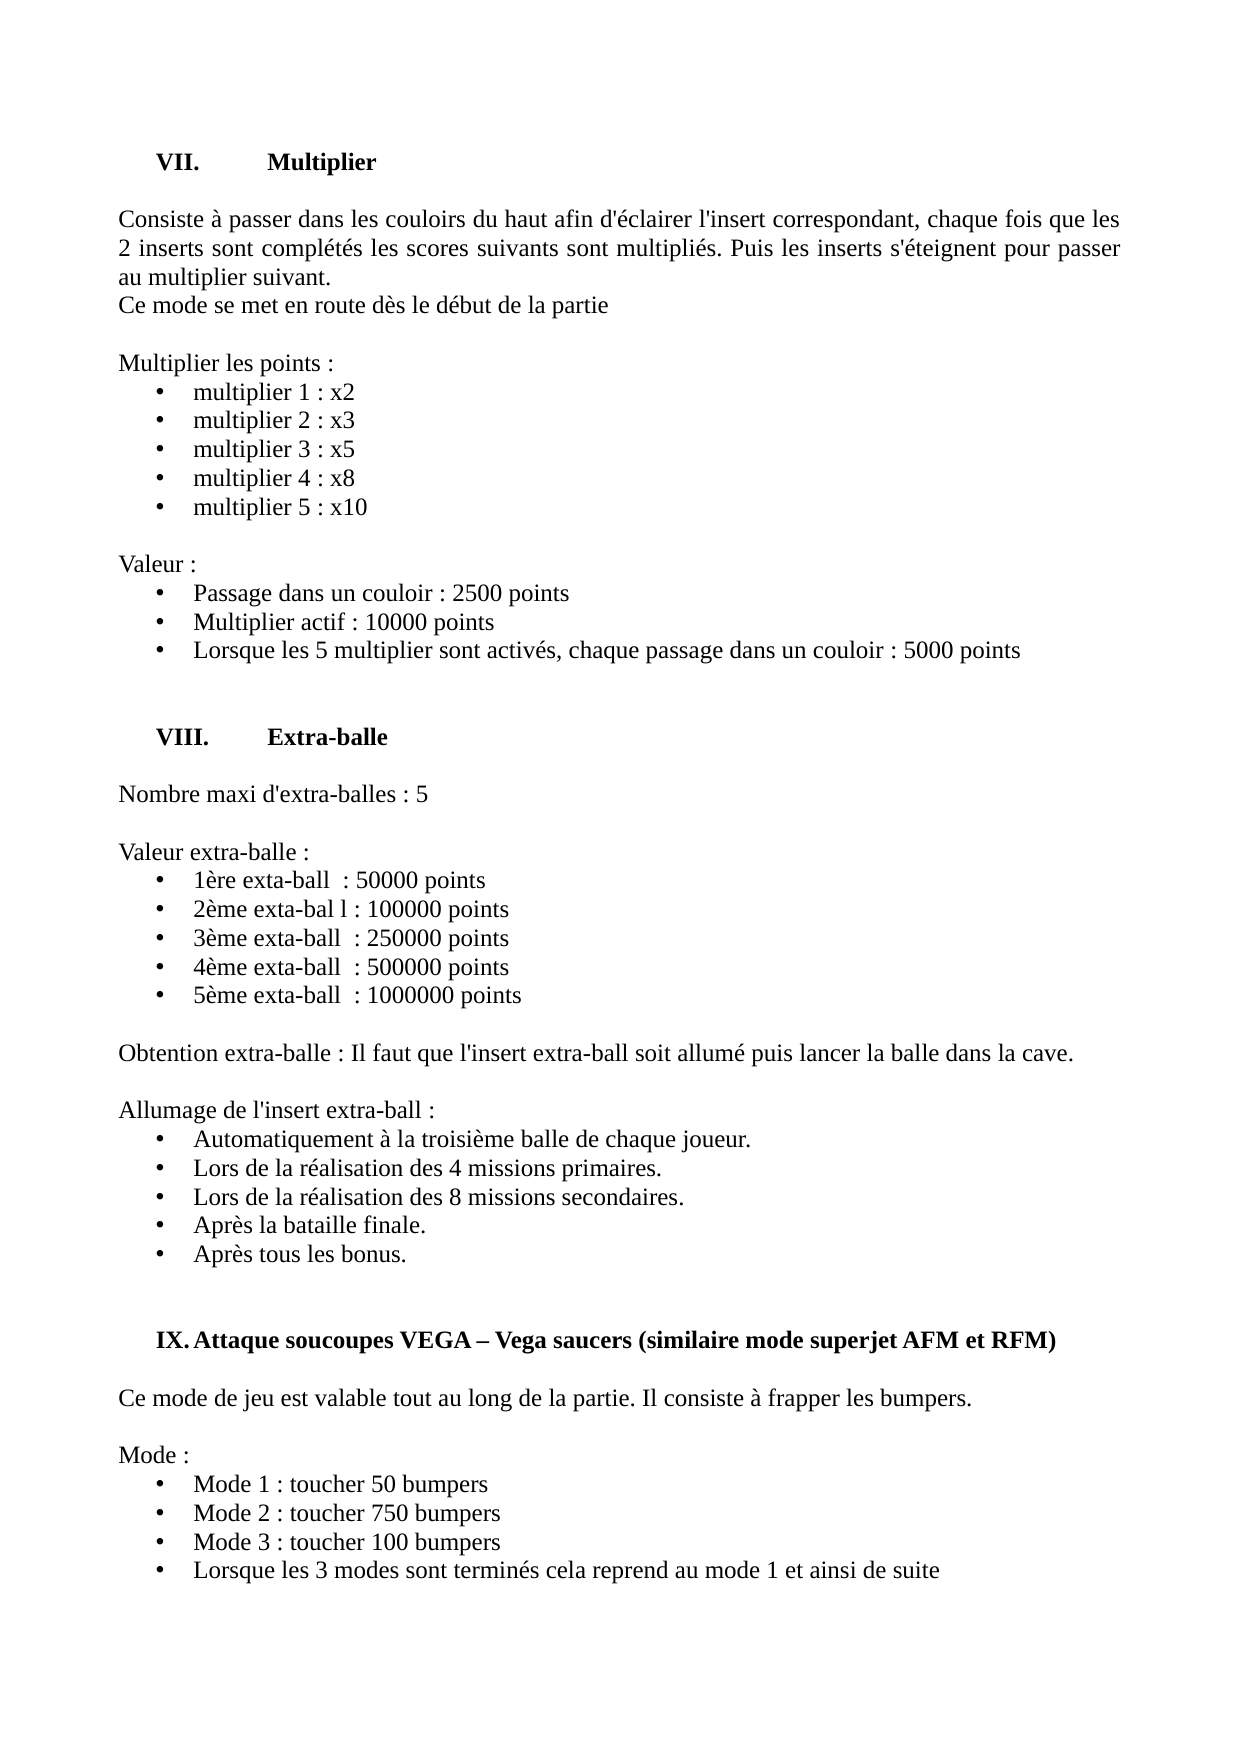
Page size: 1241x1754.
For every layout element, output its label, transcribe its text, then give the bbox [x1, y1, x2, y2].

text Obtention extra-balle : Il faut que l'insert extra-ball soit allumé puis lancer la balle dans la cave. [118, 1038, 1122, 1067]
list Après tous les bonus. [156, 1239, 1122, 1268]
list Extra-balle [156, 722, 1122, 751]
list Mode 1 : toucher 50 bumpers [156, 1469, 1122, 1498]
text Valeur extra-balle : [118, 837, 1122, 866]
list Lorsque les 5 multiplier sont activés, chaque passage dans un couloir : 5000 points [156, 636, 1122, 664]
text Mode : [118, 1441, 1122, 1469]
text Multiplier les points : [118, 348, 1122, 377]
text Ce mode de jeu est valable tout au long de la partie. Il consiste à frapper les bumpers. [118, 1383, 1122, 1412]
list multiplier 4 : x8 [156, 463, 1122, 492]
list multiplier 3 : x5 [156, 434, 1122, 463]
list Après la bataille finale. [156, 1211, 1122, 1239]
list 4ème exta-ball : 500000 points [156, 952, 1122, 981]
text Valeur : [118, 549, 1122, 578]
text Ce mode se met en route dès le début de la partie [118, 291, 1122, 319]
list 2ème exta-bal l : 100000 points [156, 894, 1122, 923]
list Automatiquement à la troisième balle de chaque joueur. [156, 1124, 1122, 1153]
list Multiplier actif : 10000 points [156, 607, 1122, 636]
list multiplier 2 : x3 [156, 406, 1122, 434]
list multiplier 1 : x2 [156, 377, 1122, 406]
list 1ère exta-ball : 50000 points [156, 866, 1122, 894]
list Passage dans un couloir : 2500 points [156, 578, 1122, 607]
list multiplier 5 : x10 [156, 492, 1122, 521]
list Attaque soucoupes VEGA – Vega saucers (similaire mode superjet AFM et RFM) [156, 1326, 1122, 1354]
list Lors de la réalisation des 8 missions secondaires. [156, 1182, 1122, 1211]
list Multiplier [156, 147, 1122, 176]
text Allumage de l'insert extra-ball : [118, 1096, 1122, 1124]
list 3ème exta-ball : 250000 points [156, 923, 1122, 952]
list Lors de la réalisation des 4 missions primaires. [156, 1153, 1122, 1182]
text Consiste à passer dans les couloirs du haut afin d'éclairer l'insert correspondant, chaque fois que les 2 inserts sont complétés les scores suivants sont multipliés. Puis les inserts s'éteignent pour passer au multiplier suivant. [118, 204, 1122, 291]
list Lorsque les 3 modes sont terminés cela reprend au mode 1 et ainsi de suite [156, 1556, 1122, 1584]
list Mode 3 : toucher 100 bumpers [156, 1527, 1122, 1556]
list 5ème exta-ball : 1000000 points [156, 981, 1122, 1009]
text Nombre maxi d'extra-balles : 5 [118, 779, 1122, 808]
list Mode 2 : toucher 750 bumpers [156, 1498, 1122, 1527]
